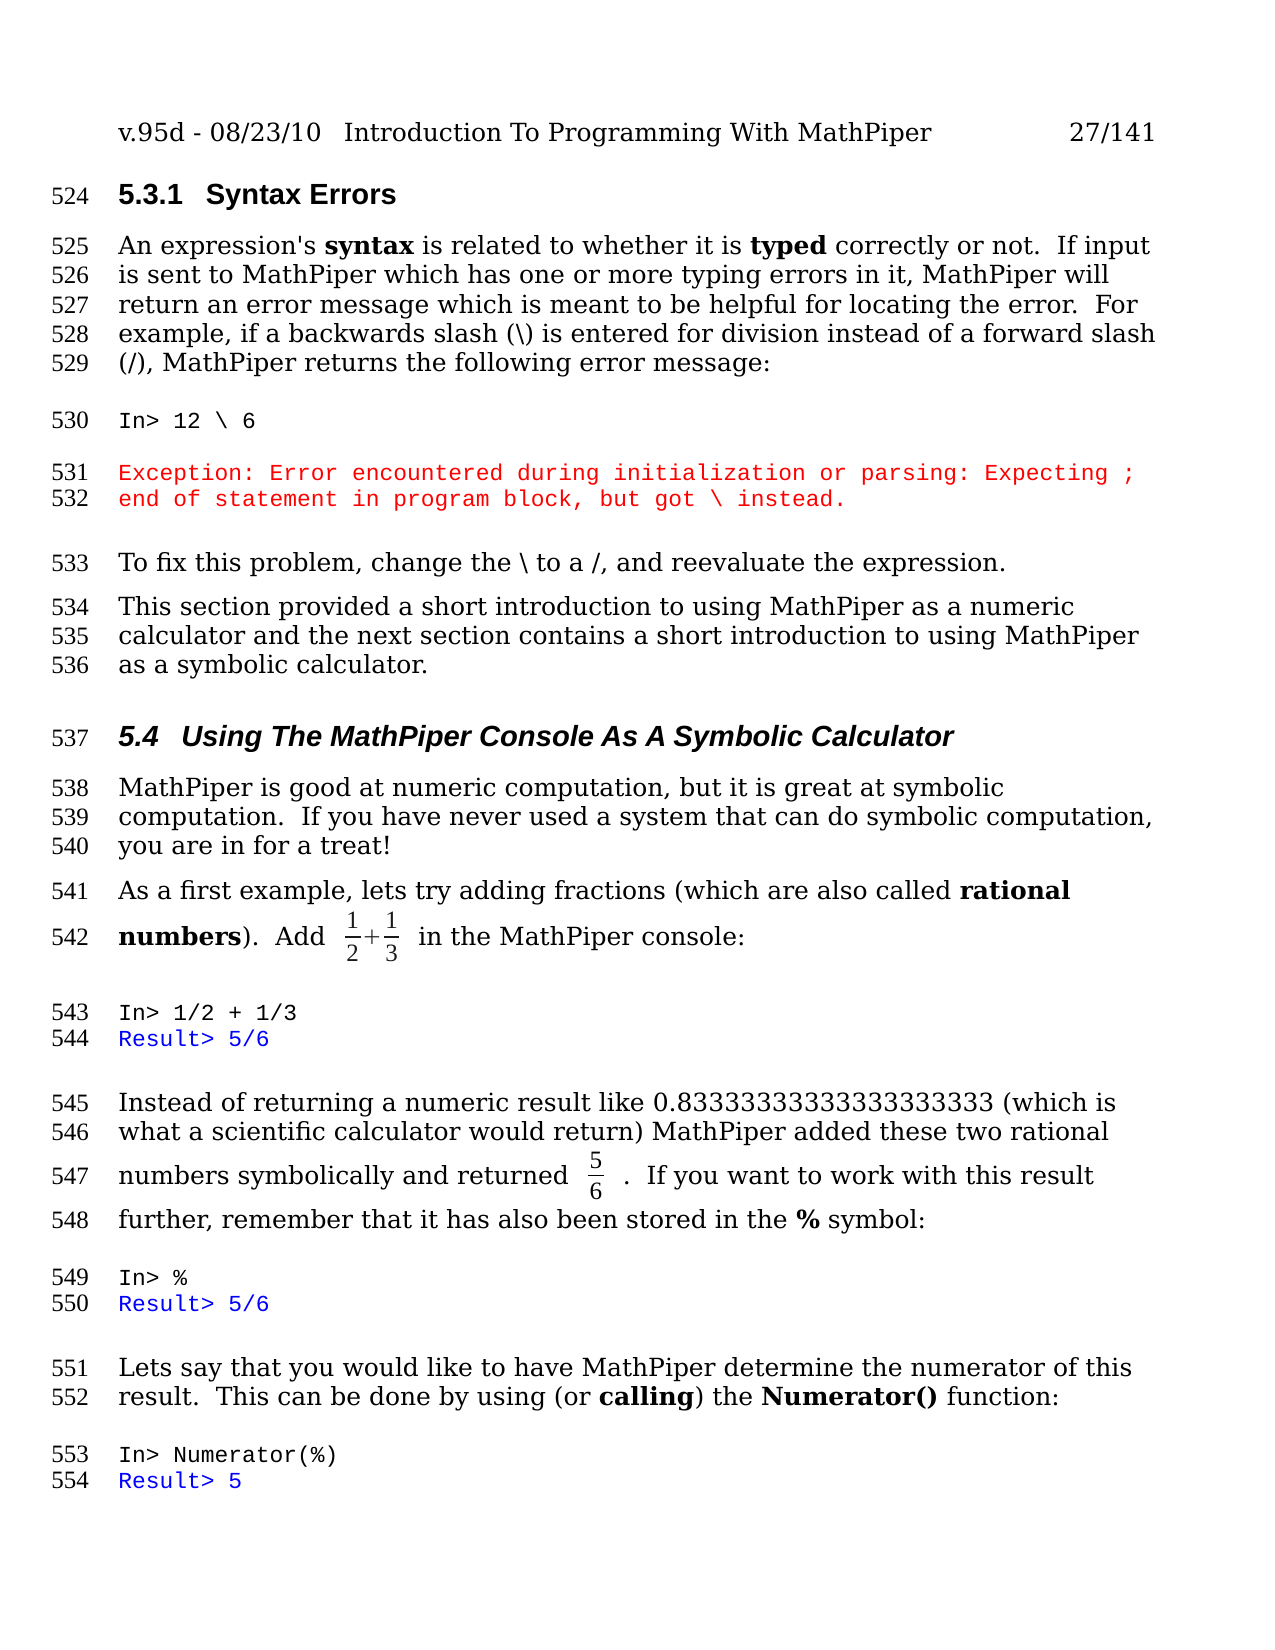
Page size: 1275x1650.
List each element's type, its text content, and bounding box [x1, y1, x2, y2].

text Result> 5/6 [118, 1292, 1157, 1318]
text An expression's syntax is related to whether it is typed correctly or not. If input is sent to MathPiper which has one or more typing errors in it, MathPiper will return an error message which is meant to be helpful for locating the error. For example, if a backwards slash (\) is entered for division instead of a forward slash (/), MathPiper returns the following error message: [118, 231, 1157, 377]
text As a first example, lets try adding fractions (which are also called rational numbers). Addin the MathPiper console: [118, 876, 1157, 969]
text Lets say that you would like to have MathPiper determine the numerator of this result. This can be done by using (or calling) the Numerator() function: [118, 1353, 1157, 1412]
subtitle Using The MathPiper Console As A Symbolic Calculator [118, 719, 1157, 752]
text Exception: Error encountered during initialization or parsing: Expecting ; end of statement in program block, but got \ instead. [118, 461, 1157, 513]
text Instead of returning a numeric result like 0.83333333333333333333 (which is what a scientific calculator would return) MathPiper added these two rational numbers symbolically and returned. If you want to work with this result further, remember that it has also been stored in the % symbol: [118, 1088, 1157, 1234]
text Result> 5/6 [118, 1027, 1157, 1053]
text This section provided a short introduction to using MathPiper as a numeric calculator and the next section contains a short introduction to using MathPiper as a symbolic calculator. [118, 592, 1157, 679]
text To fix this problem, change the \ to a /, and reevaluate the expression. [118, 548, 1157, 577]
text In> % [118, 1266, 1157, 1292]
text Result> 5 [118, 1469, 1157, 1495]
text In> 12 \ 6 [118, 409, 1157, 435]
text In> Numerator(%) [118, 1443, 1157, 1469]
text In> 1/2 + 1/3 [118, 1001, 1157, 1027]
subtitle Syntax Errors [118, 177, 1157, 210]
text MathPiper is good at numeric computation, but it is great at symbolic computation. If you have never used a system that can do symbolic computation, you are in for a treat! [118, 773, 1157, 861]
